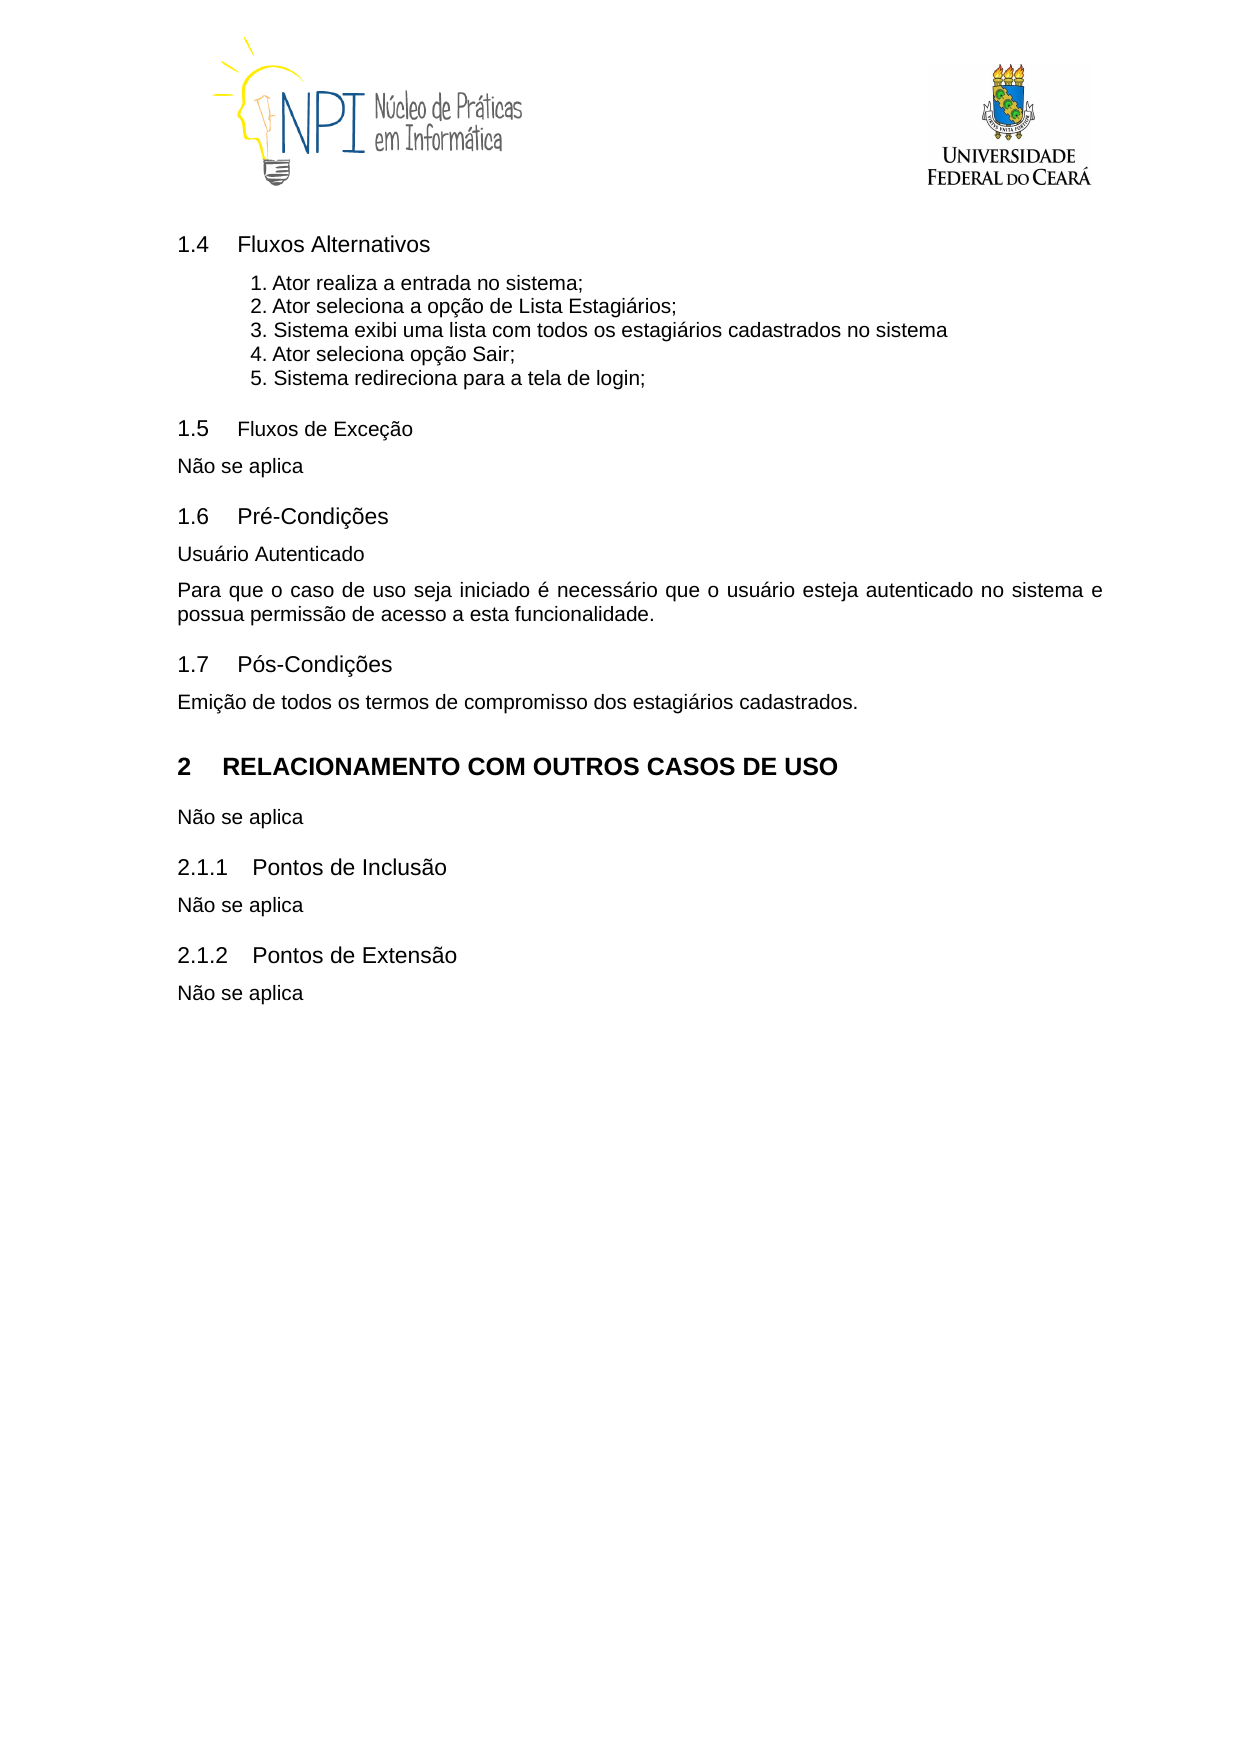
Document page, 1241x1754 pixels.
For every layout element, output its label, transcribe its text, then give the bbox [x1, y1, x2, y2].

subtitle Pré-Condições [177, 503, 1104, 529]
list 4. Ator seleciona opção Sair; [250, 342, 1104, 366]
list Não se aplica [177, 893, 1104, 917]
list Não se aplica [177, 805, 1104, 829]
list 3. Sistema exibi uma lista com todos os estagiários cadastrados no sistema [250, 318, 1104, 342]
text Emição de todos os termos de compromisso dos estagiários cadastrados. [177, 690, 1104, 714]
list 2. Ator seleciona a opção de Lista Estagiários; [250, 294, 1104, 318]
text Usuário Autenticado [177, 542, 1104, 566]
subtitle Relacionamento com Outros Casos de Uso [177, 751, 1104, 780]
subtitle Fluxos Alternativos [177, 231, 1104, 258]
subtitle Pontos de Inclusão [177, 854, 1104, 881]
subtitle Fluxos de Exceção [177, 415, 1104, 441]
list 5. Sistema redireciona para a tela de login; [250, 366, 1104, 390]
list Não se aplica [177, 981, 1104, 1005]
subtitle Pós-Condições [177, 651, 1104, 677]
text Não se aplica [177, 454, 1104, 478]
picture [927, 64, 1093, 188]
text Para que o caso de uso seja iniciado é necessário que o usuário esteja autenticado no sistema e possua permissão de acesso a esta funcionalidade. [177, 578, 1104, 626]
picture [202, 26, 530, 196]
list 1. Ator realiza a entrada no sistema; [250, 270, 1104, 294]
subtitle Pontos de Extensão [177, 942, 1104, 968]
